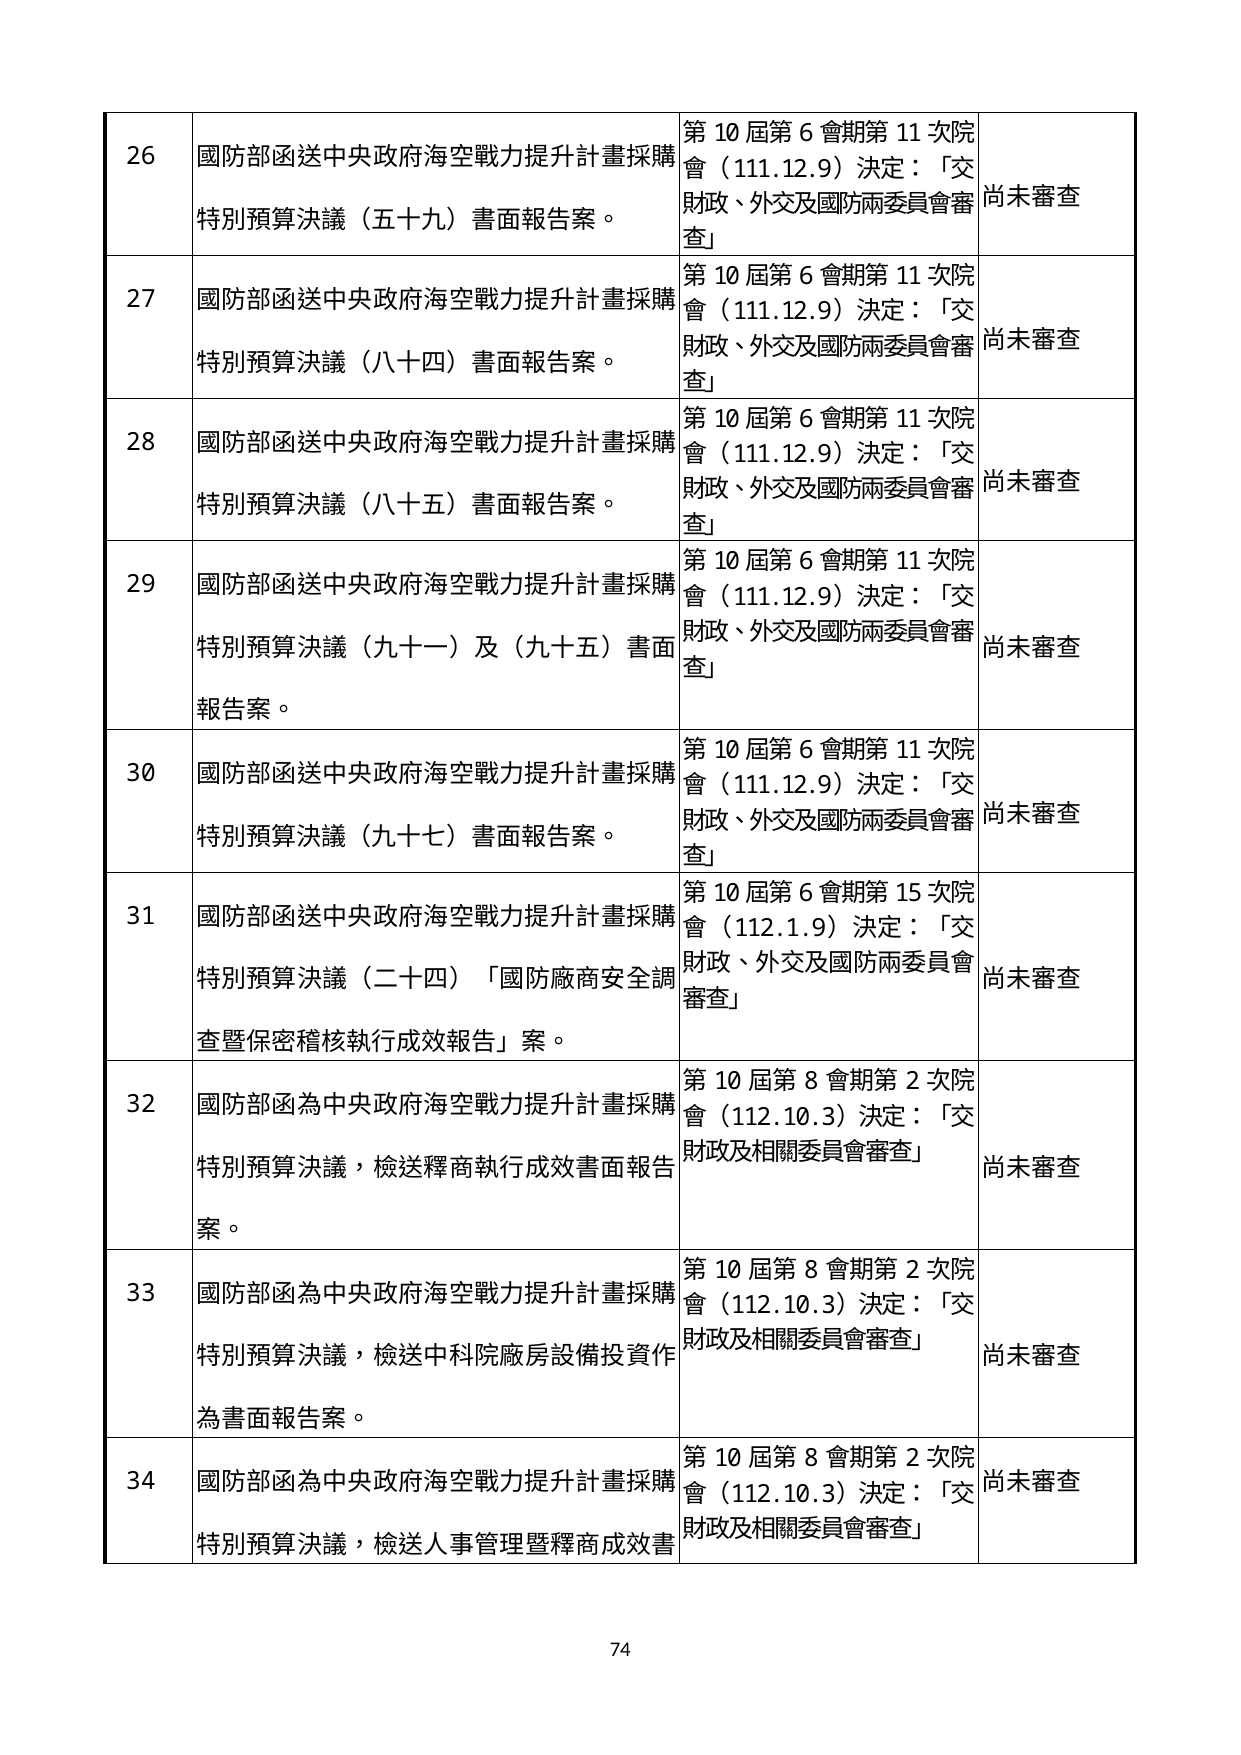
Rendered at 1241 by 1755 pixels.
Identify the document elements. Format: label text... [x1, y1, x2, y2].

table_cell 第10屆第6會期第11次院會（111.12.9）決定：「交財政、外交及國防兩委員會審查」 [680, 113, 978, 255]
table_cell 第10屆第6會期第11次院會（111.12.9）決定：「交財政、外交及國防兩委員會審查」 [680, 541, 978, 729]
table_cell [107, 1061, 192, 1249]
table_cell 第10屆第6會期第11次院會（111.12.9）決定：「交財政、外交及國防兩委員會審查」 [680, 256, 978, 398]
table_cell 國防部函為中央政府海空戰力提升計畫採購特別預算決議，檢送中科院廠房設備投資作為書面報告案。 [193, 1250, 679, 1437]
table_cell 國防部函送中央政府海空戰力提升計畫採購特別預算決議（九十七）書面報告案。 [193, 730, 679, 872]
table_cell 國防部函送中央政府海空戰力提升計畫採購特別預算決議（八十五）書面報告案。 [193, 399, 679, 540]
table_cell 國防部函為中央政府海空戰力提升計畫採購特別預算決議，檢送釋商執行成效書面報告案。 [193, 1061, 679, 1249]
table_cell 第10屆第8會期第2次院會（112.10.3）決定：「交財政及相關委員會審查」 [680, 1438, 978, 1563]
table_cell [107, 873, 192, 1060]
table_cell 尚未審查 [979, 1438, 1134, 1563]
table_cell 尚未審查 [979, 256, 1134, 398]
table_cell 尚未審查 [979, 873, 1134, 1060]
table_cell [107, 256, 192, 398]
table_cell [107, 1250, 192, 1437]
table_cell 尚未審查 [979, 1061, 1134, 1249]
table_cell 尚未審查 [979, 541, 1134, 729]
table_cell [107, 113, 192, 255]
table_cell 第10屆第6會期第15次院會（112.1.9）決定：「交財政、外交及國防兩委員會審查」 [680, 873, 978, 1060]
table_cell [107, 541, 192, 729]
table_cell [107, 1438, 192, 1563]
table_cell 國防部函為中央政府海空戰力提升計畫採購特別預算決議，檢送人事管理暨釋商成效書 [193, 1438, 679, 1563]
table_cell 國防部函送中央政府海空戰力提升計畫採購特別預算決議（八十四）書面報告案。 [193, 256, 679, 398]
table_cell 尚未審查 [979, 399, 1134, 540]
table_cell 第10屆第8會期第2次院會（112.10.3）決定：「交財政及相關委員會審查」 [680, 1061, 978, 1249]
table_cell [107, 399, 192, 540]
table_cell 尚未審查 [979, 113, 1134, 255]
table_cell 尚未審查 [979, 1250, 1134, 1437]
table_cell 國防部函送中央政府海空戰力提升計畫採購特別預算決議（九十一）及（九十五）書面報告案。 [193, 541, 679, 729]
table_cell 第10屆第6會期第11次院會（111.12.9）決定：「交財政、外交及國防兩委員會審查」 [680, 730, 978, 872]
table_cell 國防部函送中央政府海空戰力提升計畫採購特別預算決議（五十九）書面報告案。 [193, 113, 679, 255]
table_cell 尚未審查 [979, 730, 1134, 872]
table_cell 第10屆第8會期第2次院會（112.10.3）決定：「交財政及相關委員會審查」 [680, 1250, 978, 1437]
table_cell [107, 730, 192, 872]
table_cell 國防部函送中央政府海空戰力提升計畫採購特別預算決議（二十四）「國防廠商安全調查暨保密稽核執行成效報告」案。 [193, 873, 679, 1060]
table_cell 第10屆第6會期第11次院會（111.12.9）決定：「交財政、外交及國防兩委員會審查」 [680, 399, 978, 540]
